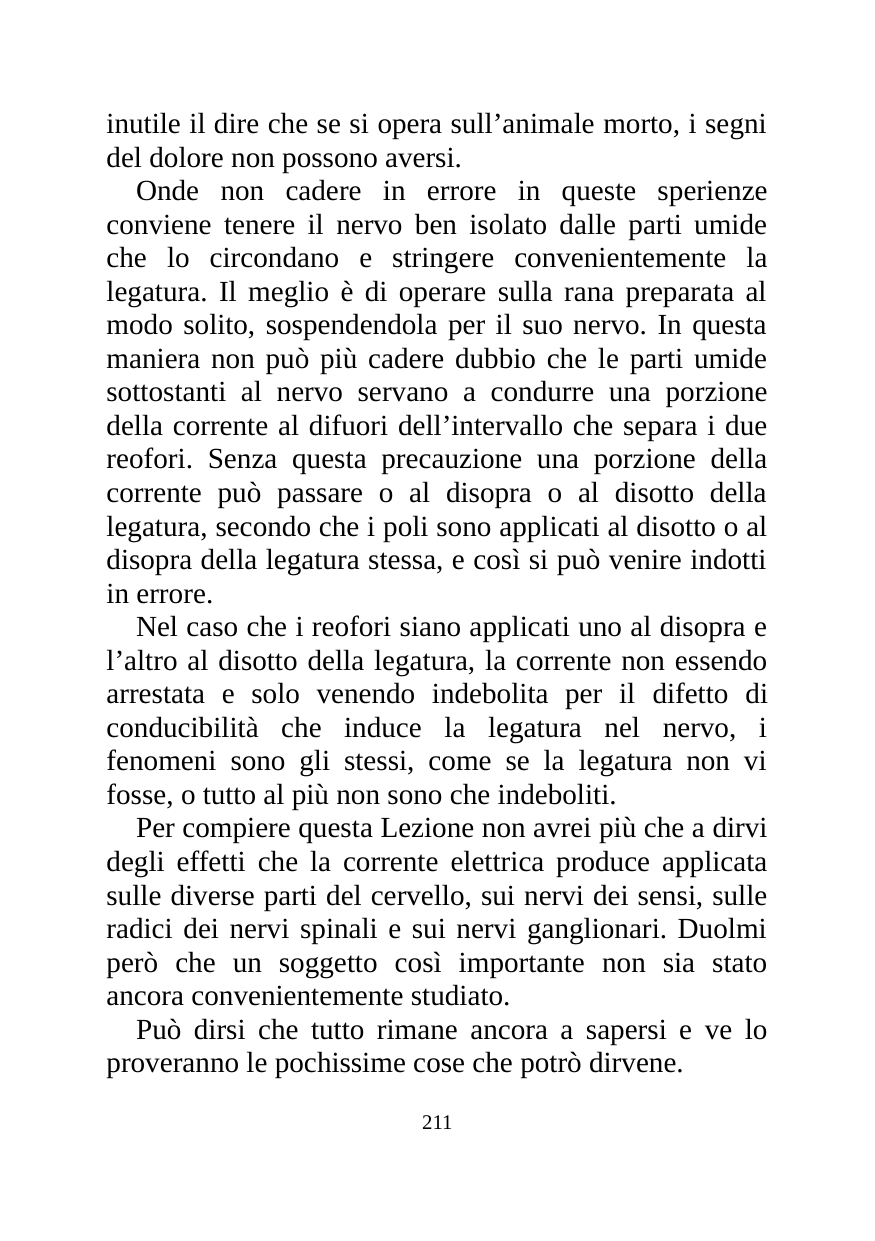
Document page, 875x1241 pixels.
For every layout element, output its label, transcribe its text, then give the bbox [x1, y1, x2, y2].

text Può dirsi che tutto rimane ancora a sapersi e ve lo proveranno le pochissime cose che potrò dirvene. [106, 1012, 768, 1079]
text Onde non cadere in errore in queste sperienze conviene tenere il nervo ben isolato dalle parti umide che lo circondano e stringere convenientemente la legatura. Il meglio è di operare sulla rana preparata al modo solito, sospendendola per il suo nervo. In questa maniera non può più cadere dubbio che le parti umide sottostanti al nervo servano a condurre una porzione della corrente al difuori dell’intervallo che separa i due reofori. Senza questa precauzione una porzione della corrente può passare o al disopra o al disotto della legatura, secondo che i poli sono applicati al disotto o al disopra della legatura stessa, e così si può venire indotti in errore. [106, 173, 768, 609]
text Per compiere questa Lezione non avrei più che a dirvi degli effetti che la corrente elettrica produce applicata sulle diverse parti del cervello, sui nervi dei sensi, sulle radici dei nervi spinali e sui nervi ganglionari. Duolmi però che un soggetto così importante non sia stato ancora convenientemente studiato. [106, 811, 768, 1012]
text Nel caso che i reofori siano applicati uno al disopra e l’altro al disotto della legatura, la corrente non essendo arrestata e solo venendo indebolita per il difetto di conducibilità che induce la legatura nel nervo, i fenomeni sono gli stessi, come se la legatura non vi fosse, o tutto al più non sono che indeboliti. [106, 609, 768, 811]
text inutile il dire che se si opera sull’animale morto, i segni del dolore non possono aversi. [106, 106, 768, 173]
